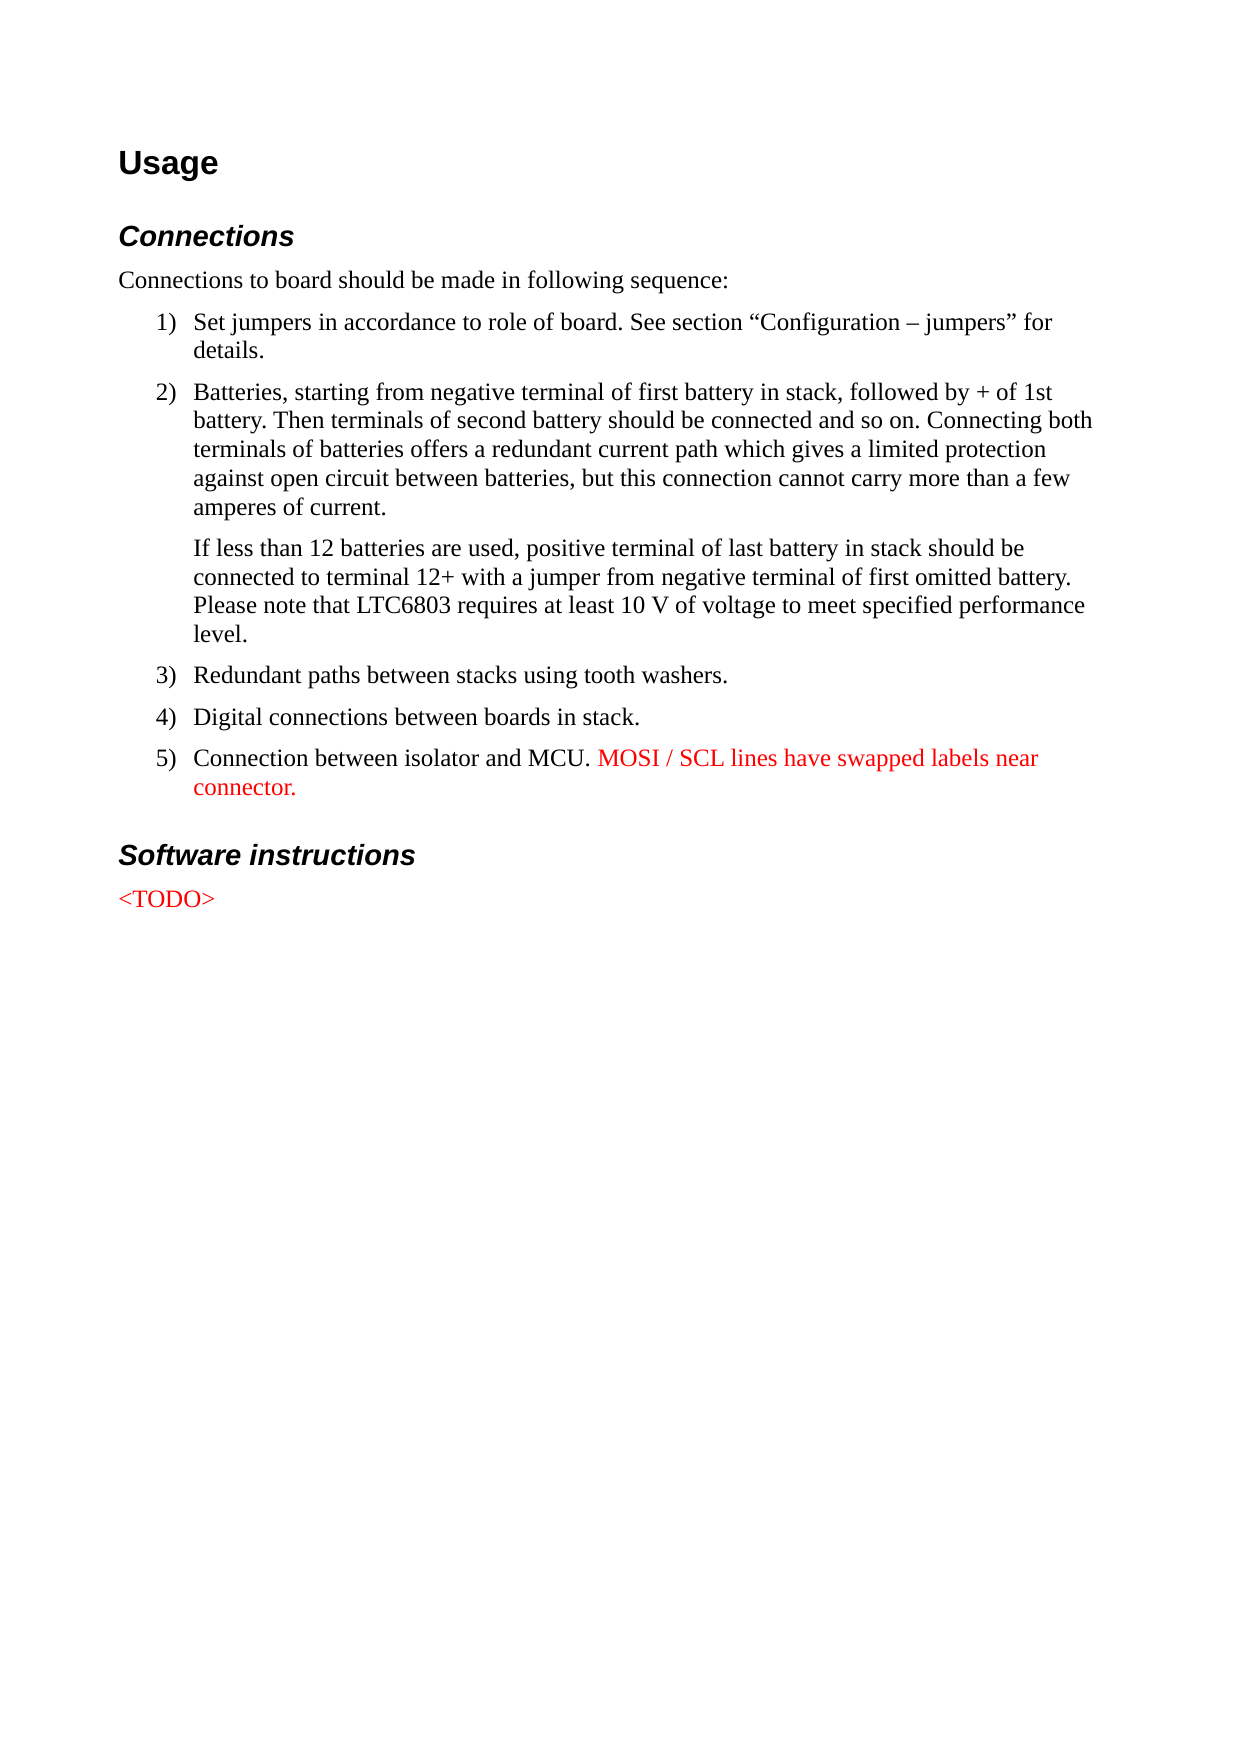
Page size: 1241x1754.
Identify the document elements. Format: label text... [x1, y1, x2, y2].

list If less than 12 batteries are used, positive terminal of last battery in stack should be connected to terminal 12+ with a jumper from negative terminal of first omitted battery. Please note that LTC6803 requires at least 10 V of voltage to meet specified performance level. [156, 533, 1122, 648]
subtitle Software instructions [118, 838, 1122, 871]
text <TODO> [118, 884, 1122, 913]
subtitle Usage [118, 143, 1122, 182]
list Batteries, starting from negative terminal of first battery in stack, followed by + of 1st battery. Then terminals of second battery should be connected and so on. Connecting both terminals of batteries offers a redundant current path which gives a limited protection against open circuit between batteries, but this connection cannot carry more than a few amperes of current. [156, 377, 1122, 520]
list Digital connections between boards in stack. [156, 702, 1122, 730]
list Set jumpers in accordance to role of board. See section “Configuration – jumpers” for details. [156, 307, 1122, 364]
list Connection between isolator and MCU. MOSI / SCL lines have swapped labels near connector. [156, 743, 1122, 800]
subtitle Connections [118, 219, 1122, 253]
text Connections to board should be made in following sequence: [118, 265, 1122, 294]
list Redundant paths between stacks using tooth washers. [156, 660, 1122, 689]
